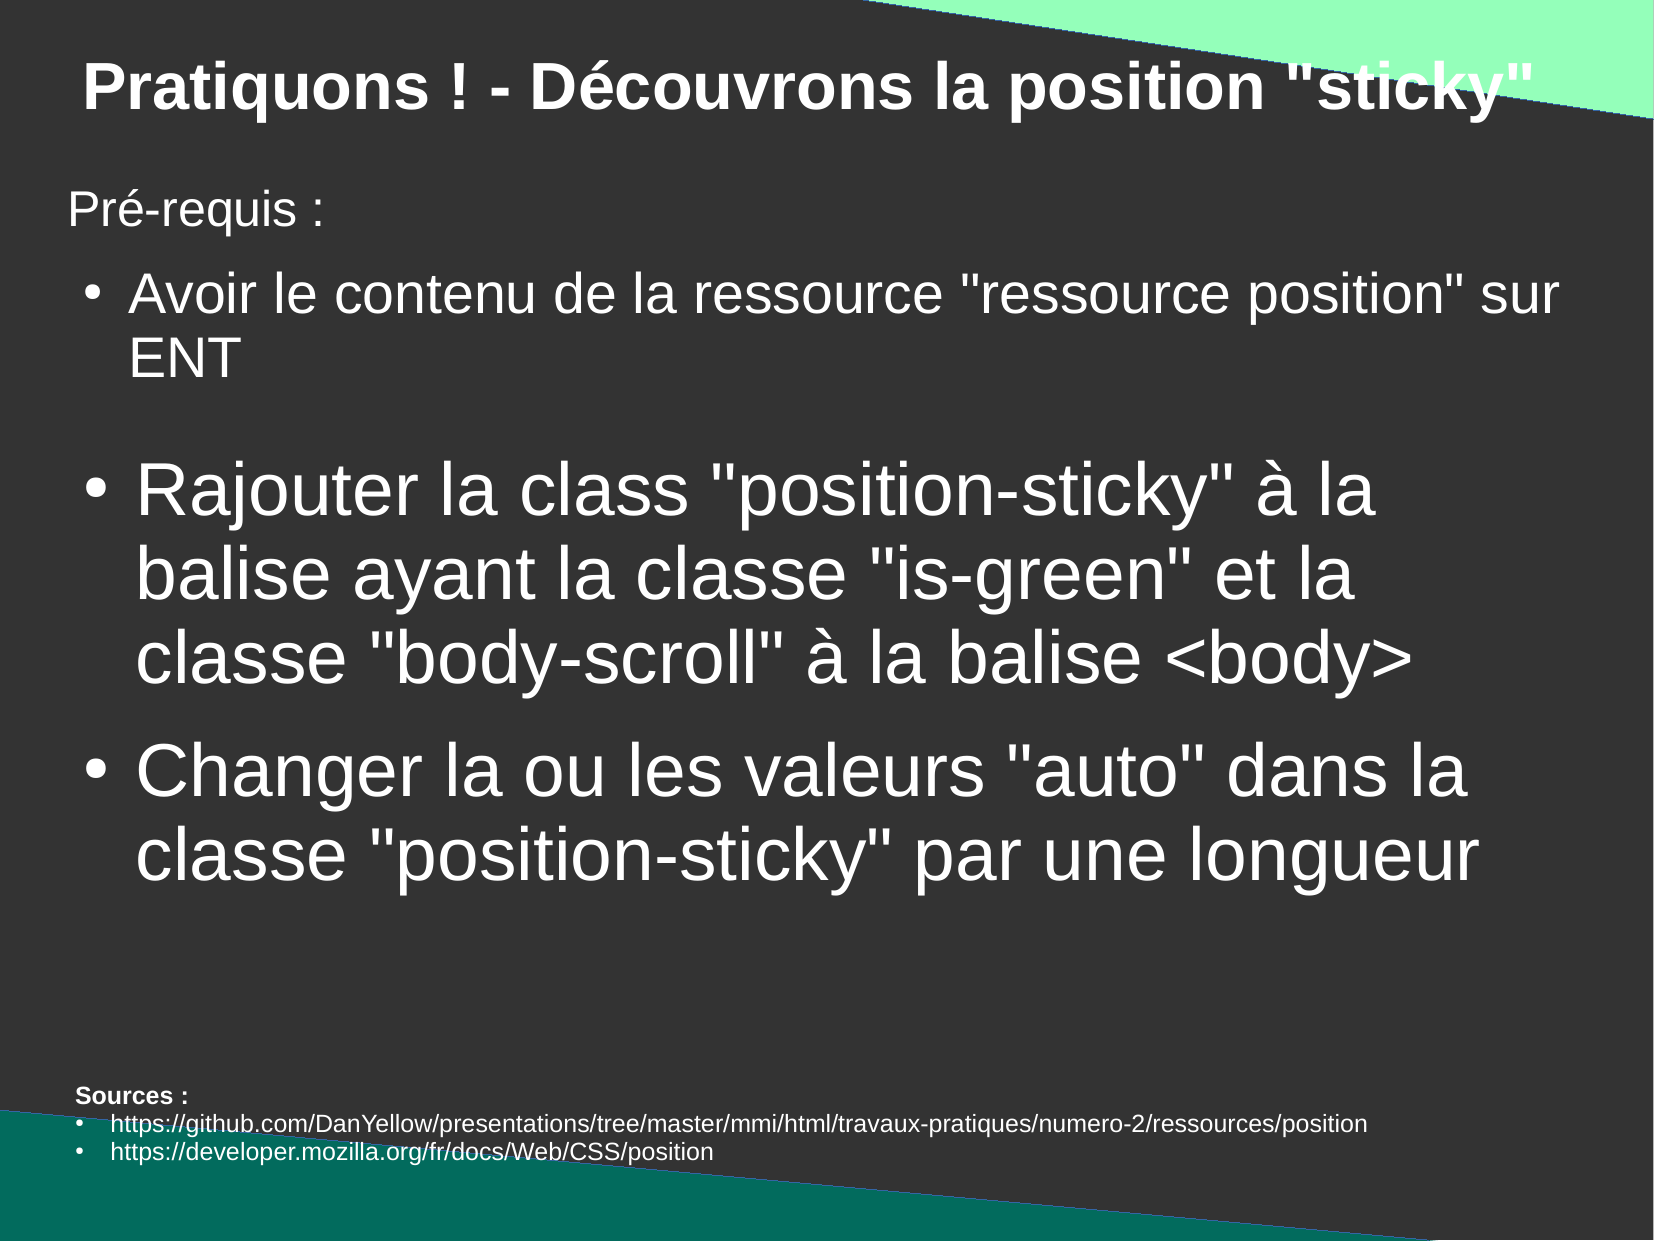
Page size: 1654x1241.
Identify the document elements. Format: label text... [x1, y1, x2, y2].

list Rajouter la class "position-sticky" à la balise ayant la classe "is-green" et la classe "body-scroll" à la balise <body> Changer la ou les valeurs "auto" dans la classe "position-sticky" par une longueur [64, 447, 1589, 1004]
text_box Sources : https://github.com/DanYellow/presentations/tree/master/mmi/html/travaux-pratiques/numero-2/ressources/position https://developer.mozilla.org/fr/docs/Web/CSS/position [60, 1074, 1546, 1217]
list Pré-requis : Avoir le contenu de la ressource "ressource position" sur ENT [67, 180, 1607, 390]
title Pratiquons ! - Découvrons la position "sticky" [82, 49, 1630, 199]
text_box [863, 0, 1654, 120]
